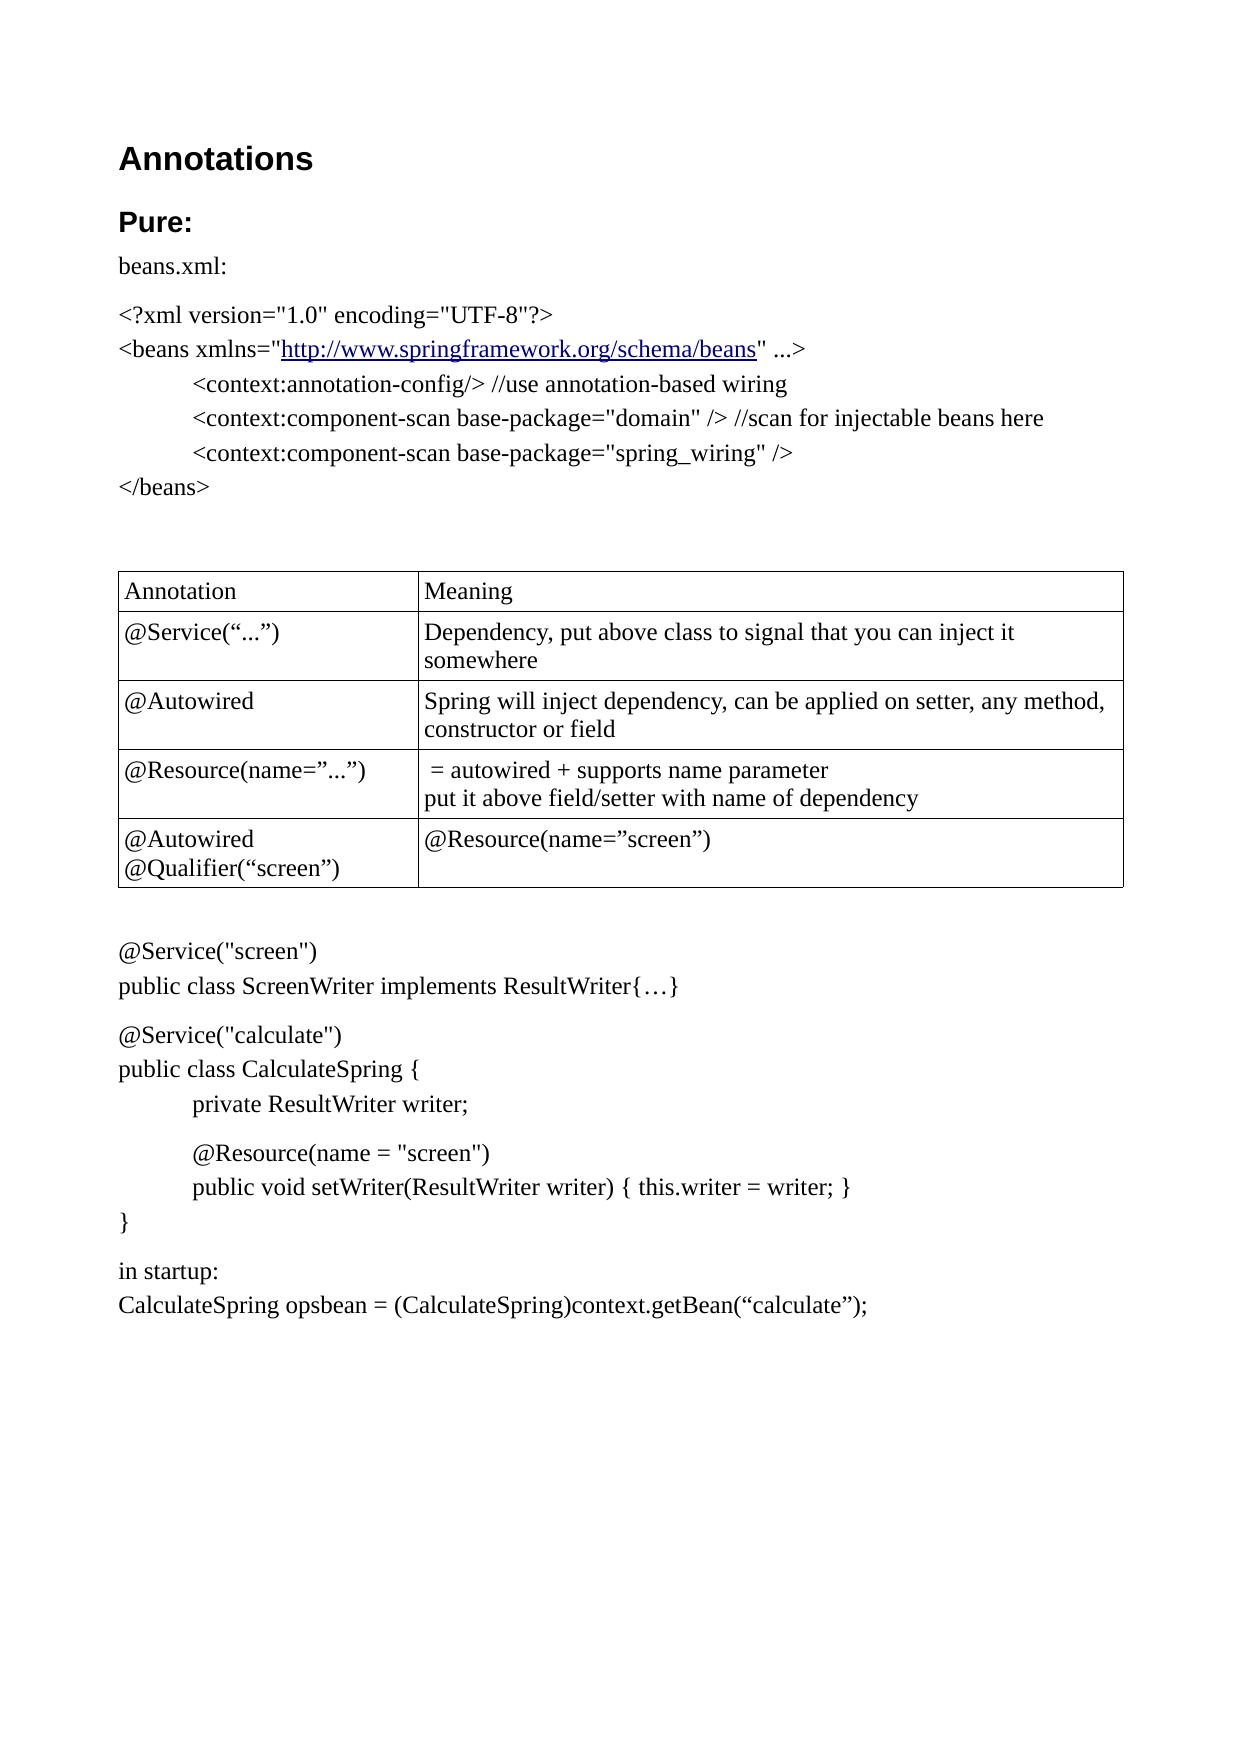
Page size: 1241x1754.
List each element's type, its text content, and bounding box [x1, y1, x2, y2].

table_header Annotation [119, 572, 418, 611]
subtitle Pure: [118, 205, 1122, 238]
text @Service("screen") public class ScreenWriter implements ResultWriter{…} [118, 936, 1122, 999]
table_cell Spring will inject dependency, can be applied on setter, any method, constructor or field [419, 681, 1123, 749]
table_cell @Resource(name=”screen”) [419, 819, 1123, 887]
table_header Meaning [419, 572, 1123, 611]
table_cell @Resource(name=”...”) [119, 750, 418, 818]
table_cell Dependency, put above class to signal that you can inject it somewhere [419, 612, 1123, 680]
text @Service("calculate") public class CalculateSpring { private ResultWriter writer; [118, 1020, 1122, 1117]
text <?xml version="1.0" encoding="UTF-8"?> <beans xmlns="http://www.springframework.org/schema/beans" ...> <context:annotation-config/> //use annotation-based wiring <context:component-scan base-package="domain" /> //scan for injectable beans here <context:component-scan base-package="spring_wiring" /> </beans> [118, 300, 1122, 501]
text @Resource(name = "screen") public void setWriter(ResultWriter writer) { this.writer = writer; } } [118, 1138, 1122, 1236]
subtitle Annotations [118, 139, 1122, 178]
table_cell = autowired + supports name parameter put it above field/setter with name of dependency [419, 750, 1123, 818]
text beans.xml: [118, 251, 1122, 280]
text in startup: CalculateSpring opsbean = (CalculateSpring)context.getBean(“calculate”); [118, 1256, 1122, 1319]
table_cell @Autowired @Qualifier(“screen”) [119, 819, 418, 887]
table_cell @Service(“...”) [119, 612, 418, 680]
table_cell @Autowired [119, 681, 418, 749]
